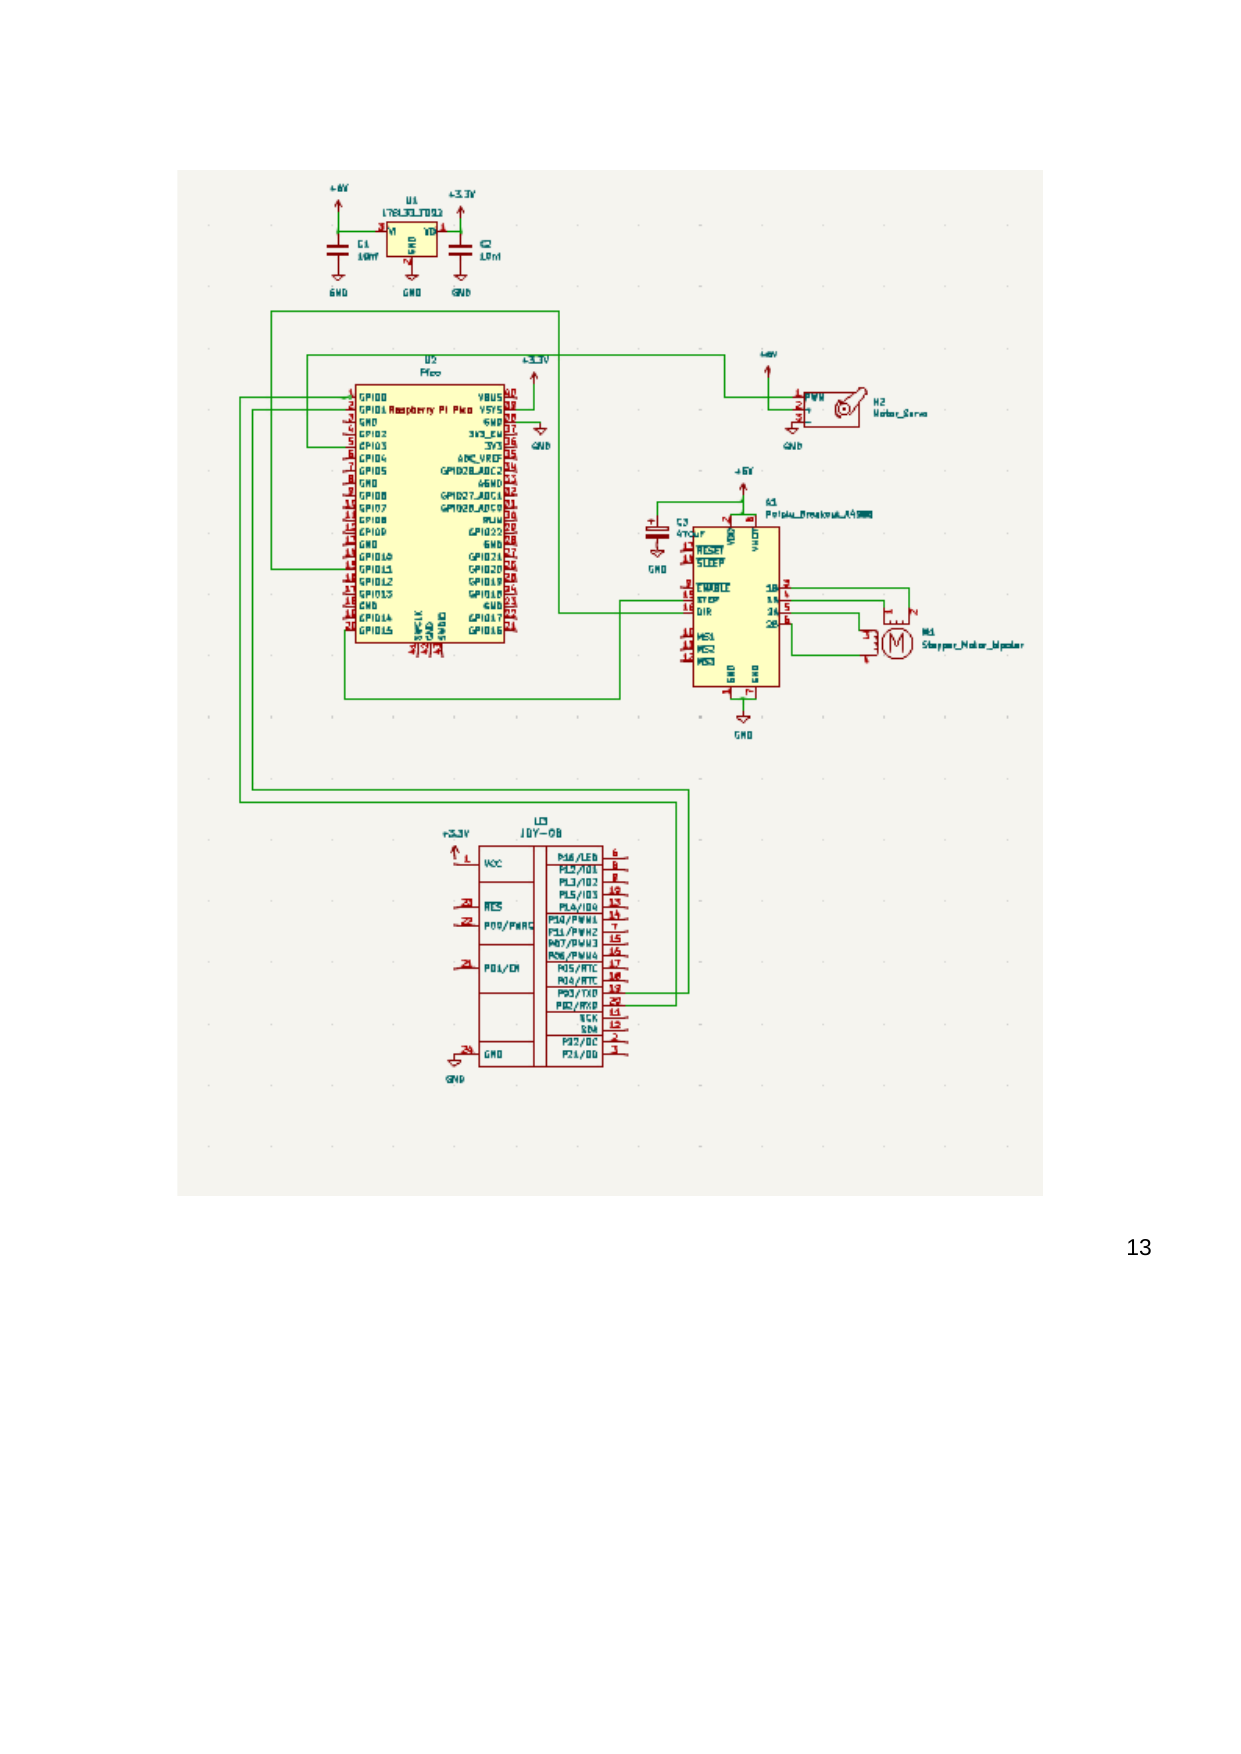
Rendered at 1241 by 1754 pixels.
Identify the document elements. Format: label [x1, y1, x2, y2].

picture [177, 170, 1043, 1196]
